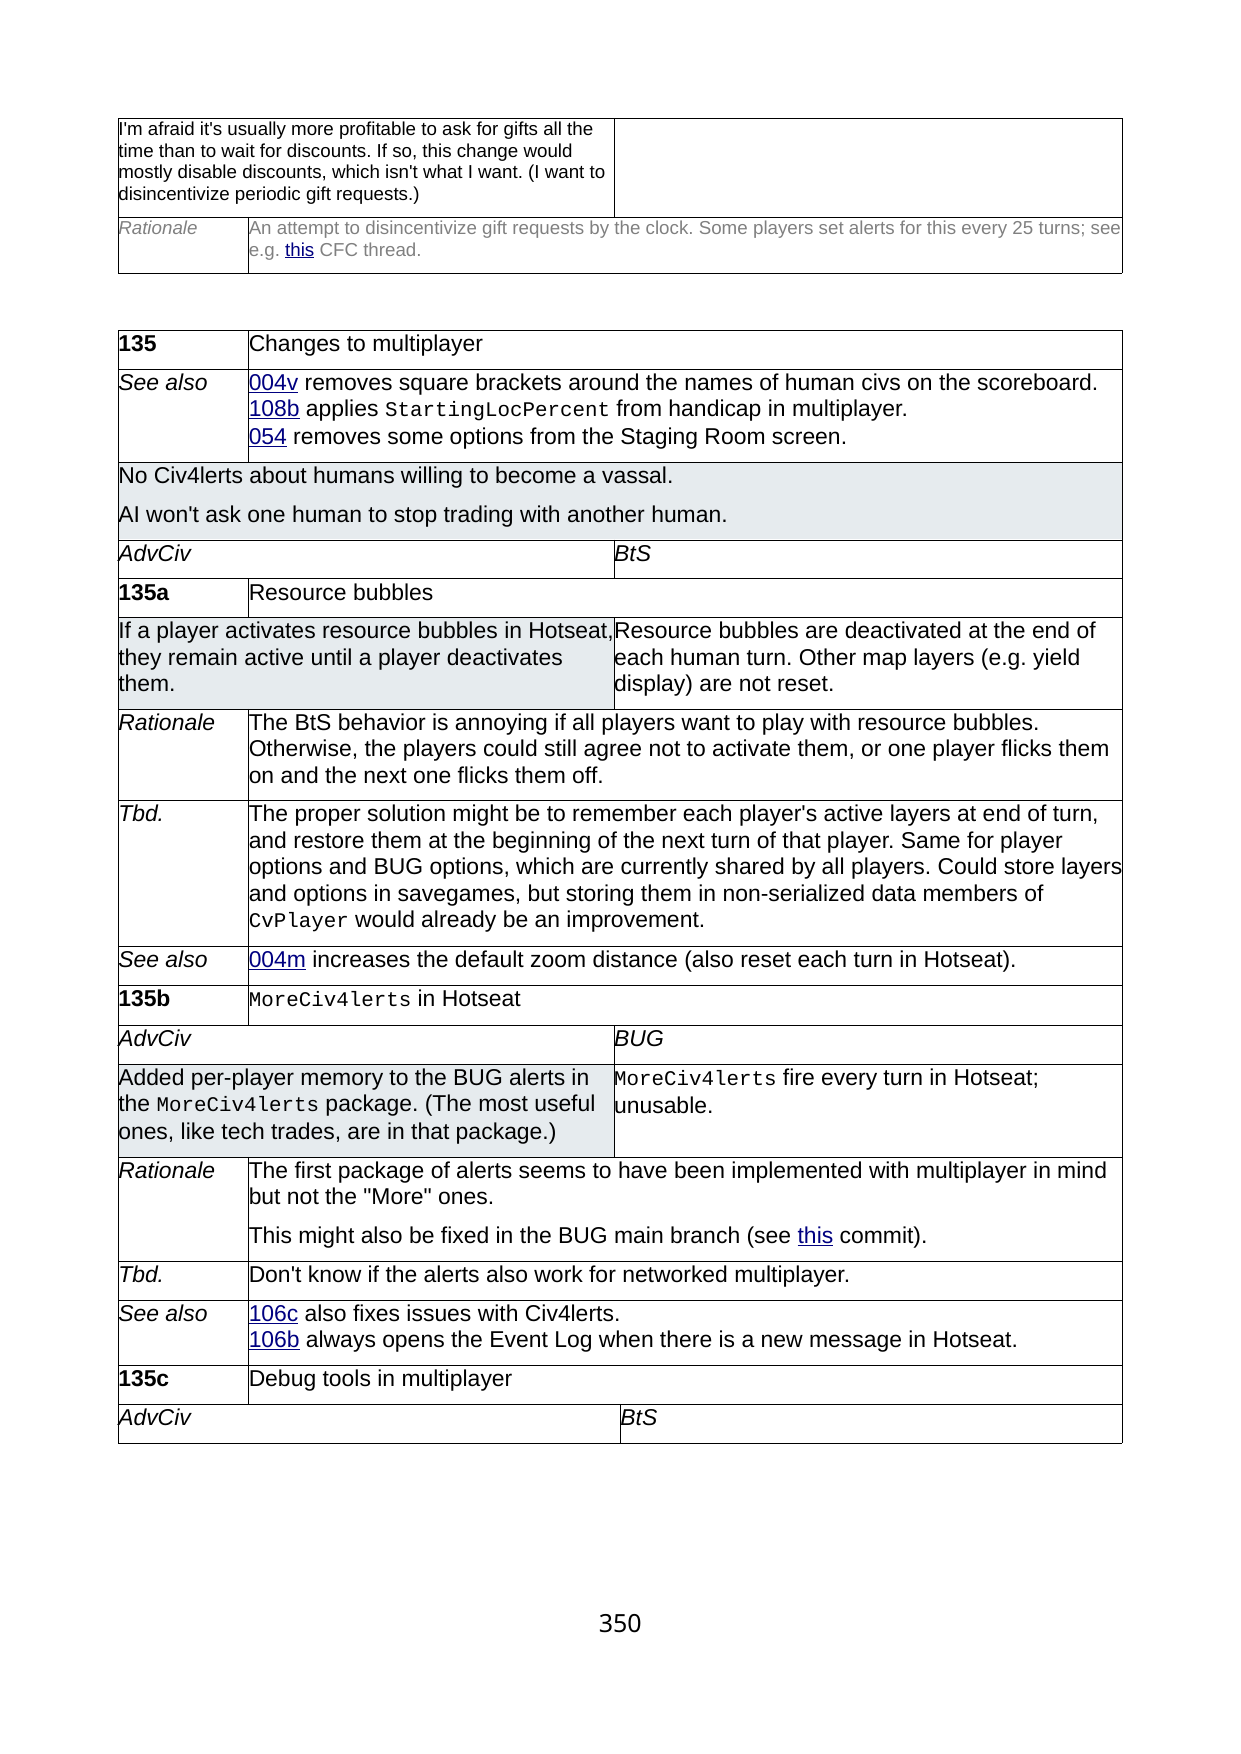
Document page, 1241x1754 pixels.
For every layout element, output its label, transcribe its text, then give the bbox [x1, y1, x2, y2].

table_cell AdvCiv [119, 1026, 614, 1064]
table_cell Resource bubbles are deactivated at the end of each human turn. Other map layers (e.g. yield display) are not reset. [615, 618, 1122, 709]
table_cell Added per-player memory to the BUG alerts in the MoreCiv4lerts package. (The most useful ones, like tech trades, are in that package.) [119, 1065, 614, 1157]
table_cell AdvCiv [119, 541, 614, 578]
table_header Changes to multiplayer [249, 331, 1122, 369]
table_cell The first package of alerts seems to have been implemented with multiplayer in mind but not the "More" ones. This might also be fixed in the BUG main branch (see this commit). [249, 1158, 1122, 1261]
table_cell MoreCiv4lerts fire every turn in Hotseat; unusable. [615, 1065, 1122, 1157]
table_cell 004m increases the default zoom distance (also reset each turn in Hotseat). [249, 947, 1122, 985]
table_cell Rationale [119, 710, 248, 800]
table_cell BtS [621, 1405, 1122, 1442]
table_cell The BtS behavior is annoying if all players want to play with resource bubbles. Otherwise, the players could still agree not to activate them, or one player flicks them on and the next one flicks them off. [249, 710, 1122, 800]
table_cell Debug tools in multiplayer [249, 1366, 1122, 1404]
table_header 135 [119, 331, 248, 369]
table_cell Rationale [119, 218, 248, 272]
table_cell Don't know if the alerts also work for networked multiplayer. [249, 1262, 1122, 1299]
table_cell If a player activates resource bubbles in Hotseat, they remain active until a player deactivates them. [119, 618, 614, 709]
table_cell MoreCiv4lerts in Hotseat [249, 986, 1122, 1025]
table_cell I'm afraid it's usually more profitable to ask for gifts all the time than to wait for discounts. If so, this change would mostly disable discounts, which isn't what I want. (I want to disincentivize periodic gift requests.) [119, 119, 614, 217]
table_cell See also [119, 947, 248, 985]
table_cell See also [119, 370, 248, 462]
table_cell AdvCiv [119, 1405, 620, 1442]
table_cell See also [119, 1301, 248, 1365]
table_cell Resource bubbles [249, 579, 1122, 617]
table_cell The proper solution might be to remember each player's active layers at end of turn, and restore them at the beginning of the next turn of that player. Same for player options and BUG options, which are currently shared by all players. Could store layers and options in savegames, but storing them in non-serialized data members of CvPlayer would already be an improvement. [249, 801, 1122, 946]
table_cell 135c [119, 1366, 248, 1404]
table_cell Rationale [119, 1158, 248, 1261]
table_cell Tbd. [119, 1262, 248, 1299]
table_cell 004v removes square brackets around the names of human civs on the scoreboard. 108b applies StartingLocPercent from handicap in multiplayer. 054 removes some options from the Staging Room screen. [249, 370, 1122, 462]
table_cell BUG [615, 1026, 1122, 1064]
table_cell 135b [119, 986, 248, 1025]
table_cell BtS [615, 541, 1122, 578]
table_cell Tbd. [119, 801, 248, 946]
table_cell An attempt to disincentivize gift requests by the clock. Some players set alerts for this every 25 turns; see e.g. this CFC thread. [249, 218, 1122, 272]
table_cell No Civ4lerts about humans willing to become a vassal. AI won't ask one human to stop trading with another human. [119, 463, 1122, 539]
table_cell 106c also fixes issues with Civ4lerts. 106b always opens the Event Log when there is a new message in Hotseat. [249, 1301, 1122, 1365]
table_cell 135a [119, 579, 248, 617]
table_cell [615, 119, 1122, 217]
